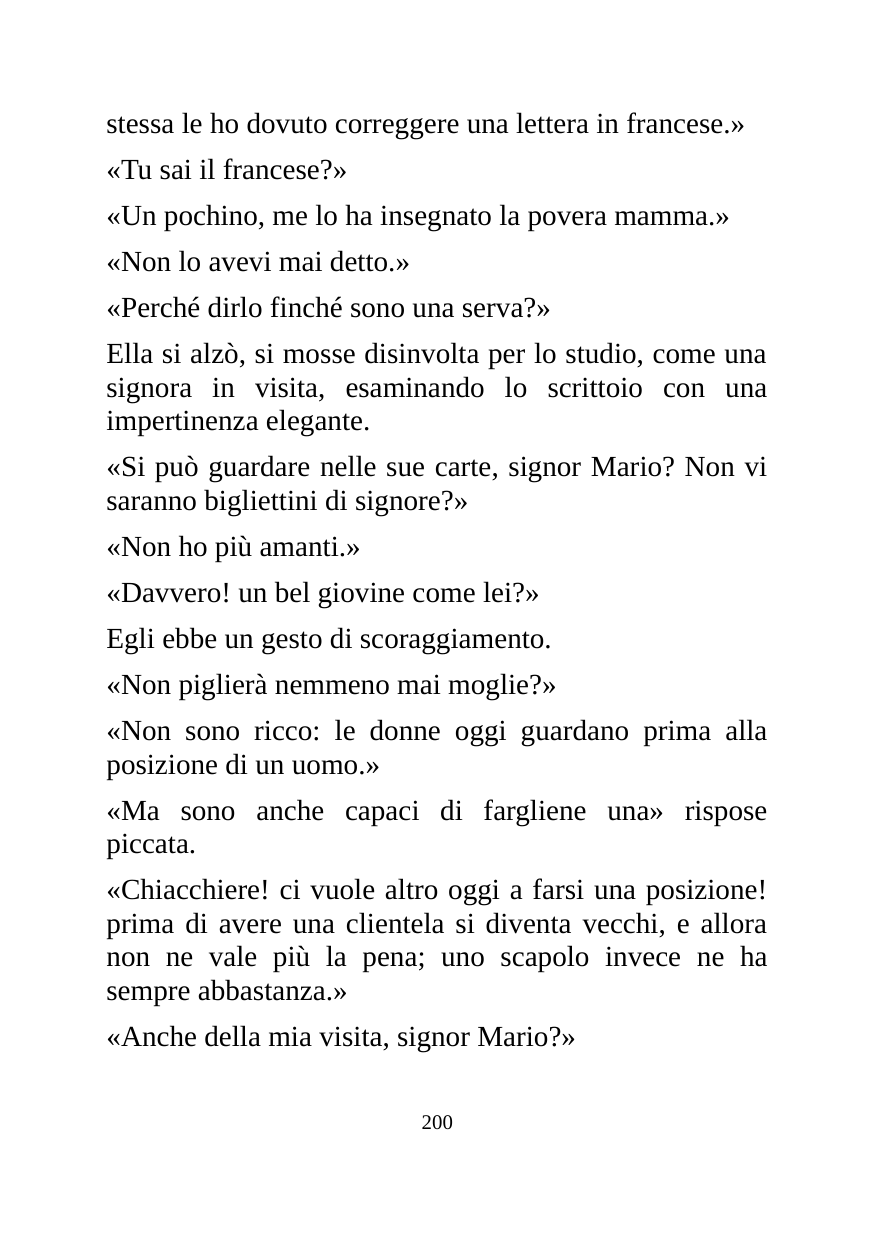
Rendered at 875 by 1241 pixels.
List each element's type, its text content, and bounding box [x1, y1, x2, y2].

text stessa le ho dovuto correggere una lettera in francese.» [106, 106, 768, 140]
text «Si può guardare nelle sue carte, signor Mario? Non vi saranno bigliettini di signore?» [106, 449, 768, 517]
text «Chiacchiere! ci vuole altro oggi a farsi una posizione! prima di avere una clientela si diventa vecchi, e allora non ne vale più la pena; uno scapolo invece ne ha sempre abbastanza.» [106, 872, 768, 1007]
text «Non ho più amanti.» [106, 529, 768, 563]
text «Ma sono anche capaci di fargliene una» rispose piccata. [106, 793, 768, 860]
text «Anche della mia visita, signor Mario?» [106, 1019, 768, 1053]
text «Non lo avevi mai detto.» [106, 244, 768, 278]
text «Perché dirlo finché sono una serva?» [106, 290, 768, 324]
text Ella si alzò, si mosse disinvolta per lo studio, come una signora in visita, esaminando lo scrittoio con una impertinenza elegante. [106, 336, 768, 437]
text Egli ebbe un gesto di scoraggiamento. [106, 621, 768, 655]
text «Davvero! un bel giovine come lei?» [106, 575, 768, 609]
text «Tu sai il francese?» [106, 152, 768, 186]
text «Non piglierà nemmeno mai moglie?» [106, 667, 768, 701]
text «Non sono ricco: le donne oggi guardano prima alla posizione di un uomo.» [106, 713, 768, 780]
text «Un pochino, me lo ha insegnato la povera mamma.» [106, 198, 768, 232]
